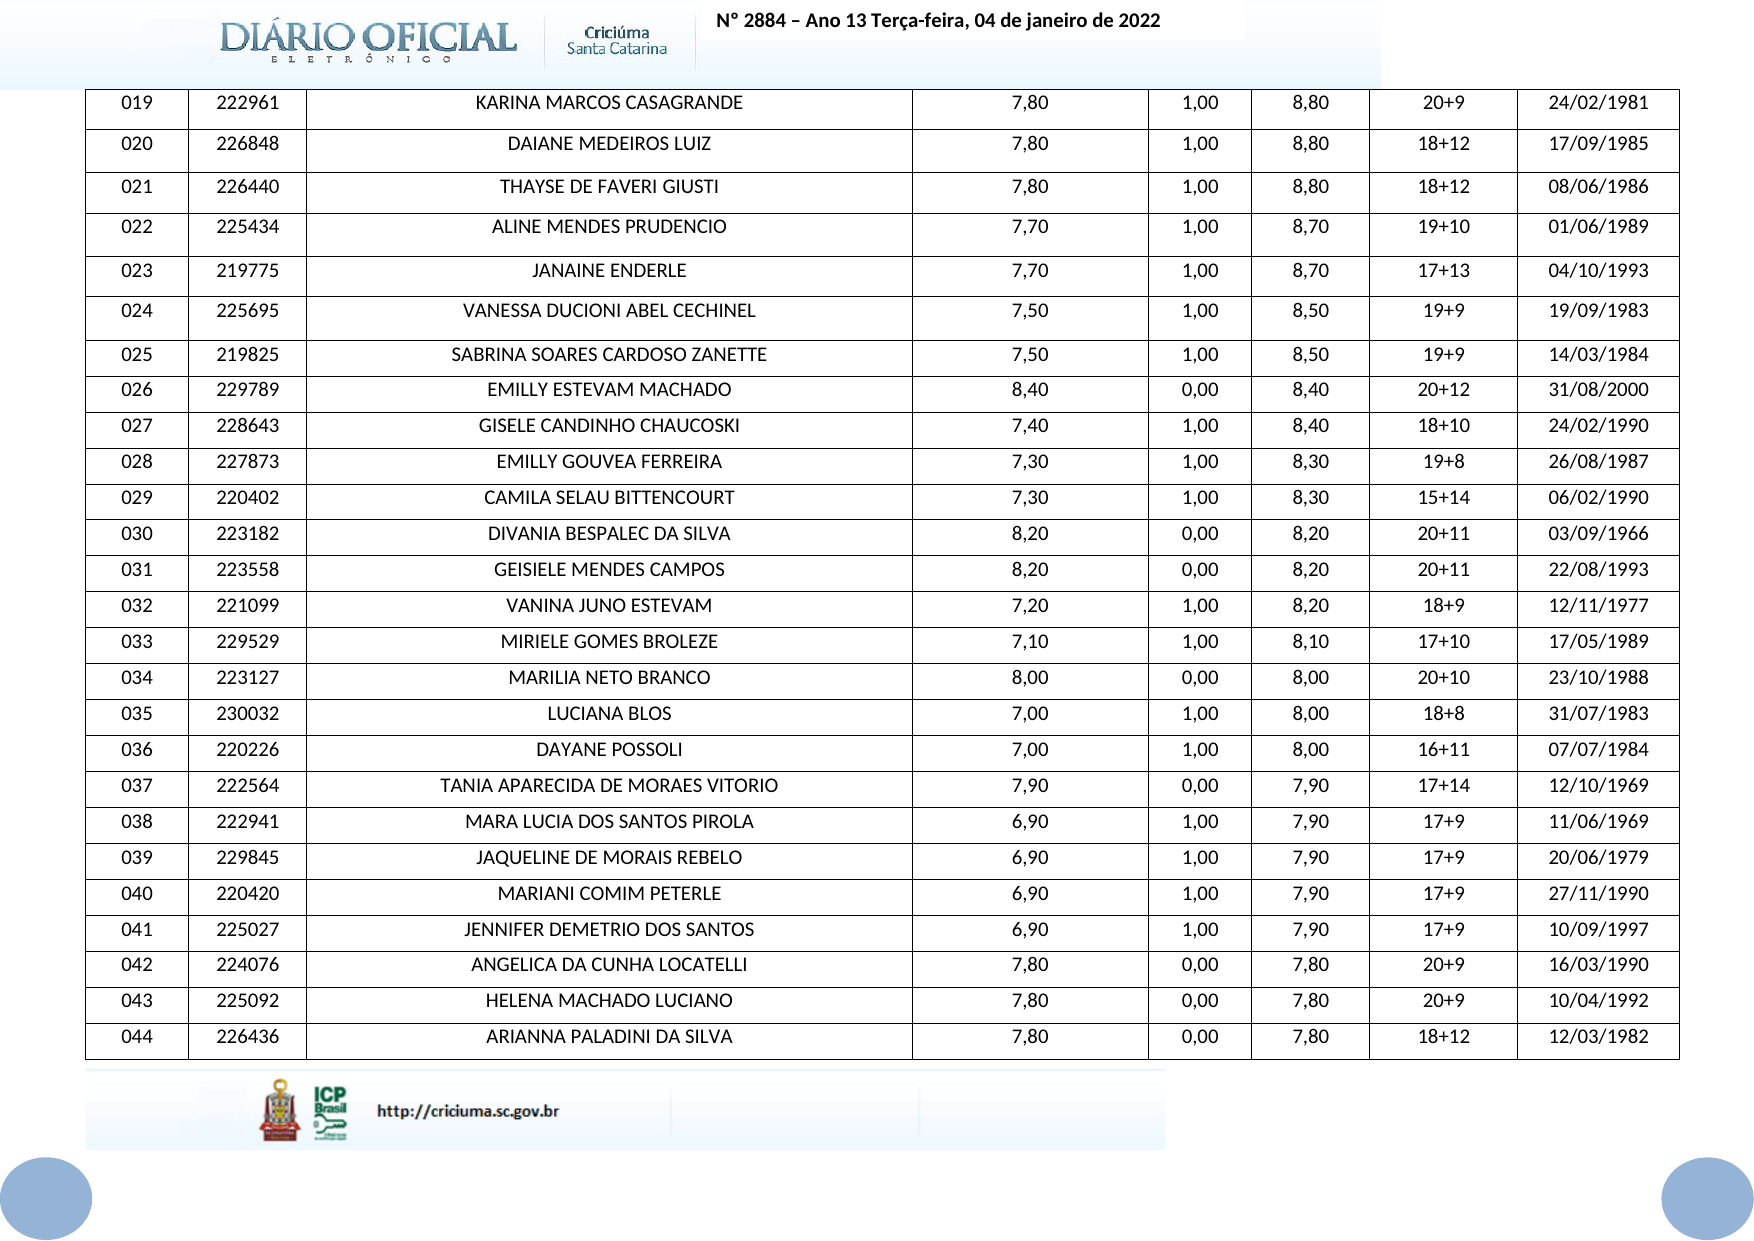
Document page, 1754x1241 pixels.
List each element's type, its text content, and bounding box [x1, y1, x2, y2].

table_cell TANIA APARECIDA DE MORAES VITORIO [307, 772, 912, 807]
table_cell 1,00 [1149, 413, 1251, 447]
table_cell 8,30 [1252, 449, 1369, 483]
table_cell 01/06/1989 [1518, 214, 1679, 256]
table_cell 022 [86, 214, 188, 256]
table_cell GEISIELE MENDES CAMPOS [307, 556, 912, 591]
table_cell 10/09/1997 [1518, 916, 1679, 951]
table_cell 22/08/1993 [1518, 556, 1679, 591]
table_cell 1,00 [1149, 844, 1251, 879]
table_cell 7,30 [913, 449, 1148, 483]
table_cell 18+10 [1370, 413, 1517, 447]
table_cell 7,20 [913, 592, 1148, 627]
table_cell 18+12 [1370, 173, 1517, 212]
table_cell 222961 [189, 90, 306, 129]
table_cell 229789 [189, 377, 306, 412]
table_cell 226848 [189, 130, 306, 172]
table_cell 225695 [189, 297, 306, 340]
table_cell 1,00 [1149, 341, 1251, 376]
table_cell 8,50 [1252, 297, 1369, 340]
table_cell 7,50 [913, 341, 1148, 376]
table_cell 23/10/1988 [1518, 664, 1679, 699]
table_cell 7,80 [913, 988, 1148, 1022]
table_cell 220402 [189, 485, 306, 519]
table_cell 20+9 [1370, 952, 1517, 987]
table_cell 20+12 [1370, 377, 1517, 412]
table_cell 8,40 [1252, 377, 1369, 412]
table_cell 8,10 [1252, 628, 1369, 663]
table_cell 8,20 [1252, 520, 1369, 555]
table_cell 7,80 [1252, 952, 1369, 987]
table_cell 6,90 [913, 880, 1148, 915]
table_cell 16/03/1990 [1518, 952, 1679, 987]
table_cell 20+10 [1370, 664, 1517, 699]
table_cell 032 [86, 592, 188, 627]
table_cell 17/05/1989 [1518, 628, 1679, 663]
table_cell ALINE MENDES PRUDENCIO [307, 214, 912, 256]
table_cell LUCIANA BLOS [307, 700, 912, 735]
table_cell DAYANE POSSOLI [307, 736, 912, 771]
table_cell 12/10/1969 [1518, 772, 1679, 807]
table_cell 20+9 [1370, 90, 1517, 129]
table_cell 8,70 [1252, 257, 1369, 296]
table_cell 19+10 [1370, 214, 1517, 256]
table_cell 8,00 [1252, 736, 1369, 771]
table_cell 227873 [189, 449, 306, 483]
table_cell 1,00 [1149, 808, 1251, 843]
table_cell 225092 [189, 988, 306, 1022]
table_cell EMILLY GOUVEA FERREIRA [307, 449, 912, 483]
table_cell 229845 [189, 844, 306, 879]
table_cell THAYSE DE FAVERI GIUSTI [307, 173, 912, 212]
table_cell 20+11 [1370, 520, 1517, 555]
table_cell 17+9 [1370, 880, 1517, 915]
table_cell 8,00 [1252, 700, 1369, 735]
table_cell 8,40 [1252, 413, 1369, 447]
table_cell VANESSA DUCIONI ABEL CECHINEL [307, 297, 912, 340]
table_cell 041 [86, 916, 188, 951]
table_cell 16+11 [1370, 736, 1517, 771]
table_cell 039 [86, 844, 188, 879]
table_cell 20+11 [1370, 556, 1517, 591]
table_cell 0,00 [1149, 988, 1251, 1022]
table_cell HELENA MACHADO LUCIANO [307, 988, 912, 1022]
table_cell 7,80 [913, 1024, 1148, 1058]
table_cell 038 [86, 808, 188, 843]
table_cell 10/04/1992 [1518, 988, 1679, 1022]
table_cell 17+13 [1370, 257, 1517, 296]
table_cell 31/07/1983 [1518, 700, 1679, 735]
table_cell 222564 [189, 772, 306, 807]
table_cell 1,00 [1149, 214, 1251, 256]
table_cell 223182 [189, 520, 306, 555]
table_cell 7,80 [913, 173, 1148, 212]
table_cell 1,00 [1149, 173, 1251, 212]
table_cell 7,80 [1252, 1024, 1369, 1058]
table_cell 043 [86, 988, 188, 1022]
table_cell 8,00 [1252, 664, 1369, 699]
table_cell 8,40 [913, 377, 1148, 412]
table_cell 225027 [189, 916, 306, 951]
table_cell 0,00 [1149, 664, 1251, 699]
table_cell 6,90 [913, 844, 1148, 879]
table_cell 19/09/1983 [1518, 297, 1679, 340]
table_cell 8,20 [1252, 556, 1369, 591]
table_cell 27/11/1990 [1518, 880, 1679, 915]
table_cell 226440 [189, 173, 306, 212]
table_cell 8,20 [913, 520, 1148, 555]
table_cell 18+12 [1370, 1024, 1517, 1058]
table_cell JENNIFER DEMETRIO DOS SANTOS [307, 916, 912, 951]
table_cell 7,90 [1252, 844, 1369, 879]
table_cell 8,20 [913, 556, 1148, 591]
table_cell 225434 [189, 214, 306, 256]
table_cell 040 [86, 880, 188, 915]
table_cell 0,00 [1149, 556, 1251, 591]
table_cell 226436 [189, 1024, 306, 1058]
table_cell 26/08/1987 [1518, 449, 1679, 483]
table_cell 042 [86, 952, 188, 987]
table_cell 8,80 [1252, 130, 1369, 172]
table_cell 8,00 [913, 664, 1148, 699]
table_cell 7,90 [913, 772, 1148, 807]
table_cell 17+9 [1370, 844, 1517, 879]
table_cell 06/02/1990 [1518, 485, 1679, 519]
table_cell 17+9 [1370, 808, 1517, 843]
table_cell 17/09/1985 [1518, 130, 1679, 172]
table_cell 220420 [189, 880, 306, 915]
table_cell 7,70 [913, 214, 1148, 256]
table_cell JANAINE ENDERLE [307, 257, 912, 296]
table_cell 7,00 [913, 736, 1148, 771]
table_cell 18+9 [1370, 592, 1517, 627]
table_cell 18+12 [1370, 130, 1517, 172]
table_cell 219825 [189, 341, 306, 376]
table_cell 023 [86, 257, 188, 296]
table_cell 1,00 [1149, 130, 1251, 172]
table_cell CAMILA SELAU BITTENCOURT [307, 485, 912, 519]
table_cell JAQUELINE DE MORAIS REBELO [307, 844, 912, 879]
table_cell 8,80 [1252, 173, 1369, 212]
table_cell 1,00 [1149, 449, 1251, 483]
table_cell 12/11/1977 [1518, 592, 1679, 627]
table_cell 221099 [189, 592, 306, 627]
table_cell 1,00 [1149, 90, 1251, 129]
table_cell 030 [86, 520, 188, 555]
table_cell 029 [86, 485, 188, 519]
table_cell 222941 [189, 808, 306, 843]
table_cell 230032 [189, 700, 306, 735]
table_cell 11/06/1969 [1518, 808, 1679, 843]
table_cell 7,00 [913, 700, 1148, 735]
table_cell 020 [86, 130, 188, 172]
table_cell 19+9 [1370, 297, 1517, 340]
table_cell 024 [86, 297, 188, 340]
table_cell 7,80 [1252, 988, 1369, 1022]
table_cell 229529 [189, 628, 306, 663]
table_cell 7,40 [913, 413, 1148, 447]
table_cell 035 [86, 700, 188, 735]
table_cell 20/06/1979 [1518, 844, 1679, 879]
table_cell GISELE CANDINHO CHAUCOSKI [307, 413, 912, 447]
table_cell DAIANE MEDEIROS LUIZ [307, 130, 912, 172]
table_cell SABRINA SOARES CARDOSO ZANETTE [307, 341, 912, 376]
table_cell 026 [86, 377, 188, 412]
table_cell 1,00 [1149, 628, 1251, 663]
table_cell 15+14 [1370, 485, 1517, 519]
table_cell 08/06/1986 [1518, 173, 1679, 212]
table_cell 7,80 [913, 90, 1148, 129]
table_cell 1,00 [1149, 916, 1251, 951]
table_cell EMILLY ESTEVAM MACHADO [307, 377, 912, 412]
table_cell 7,90 [1252, 772, 1369, 807]
table_cell 0,00 [1149, 952, 1251, 987]
table_cell 219775 [189, 257, 306, 296]
table_cell 044 [86, 1024, 188, 1058]
table_cell 19+8 [1370, 449, 1517, 483]
table_cell 6,90 [913, 916, 1148, 951]
table_cell DIVANIA BESPALEC DA SILVA [307, 520, 912, 555]
table_cell 6,90 [913, 808, 1148, 843]
table_cell 14/03/1984 [1518, 341, 1679, 376]
table_cell 223127 [189, 664, 306, 699]
table_cell 027 [86, 413, 188, 447]
table_cell 19+9 [1370, 341, 1517, 376]
table_cell 8,50 [1252, 341, 1369, 376]
table_cell 7,90 [1252, 808, 1369, 843]
table_cell VANINA JUNO ESTEVAM [307, 592, 912, 627]
table_cell 24/02/1981 [1518, 90, 1679, 129]
table_cell 1,00 [1149, 297, 1251, 340]
table_cell 1,00 [1149, 485, 1251, 519]
table_cell ANGELICA DA CUNHA LOCATELLI [307, 952, 912, 987]
table_cell 17+14 [1370, 772, 1517, 807]
table_cell 8,30 [1252, 485, 1369, 519]
table_cell 0,00 [1149, 1024, 1251, 1058]
table_cell MIRIELE GOMES BROLEZE [307, 628, 912, 663]
table_cell 037 [86, 772, 188, 807]
table_cell 224076 [189, 952, 306, 987]
table_cell KARINA MARCOS CASAGRANDE [307, 90, 912, 129]
table_cell 0,00 [1149, 520, 1251, 555]
table_cell 025 [86, 341, 188, 376]
table_cell 24/02/1990 [1518, 413, 1679, 447]
table_cell 12/03/1982 [1518, 1024, 1679, 1058]
table_cell 1,00 [1149, 257, 1251, 296]
table_cell 7,30 [913, 485, 1148, 519]
table_cell 7,90 [1252, 880, 1369, 915]
table_cell MARIANI COMIM PETERLE [307, 880, 912, 915]
table_cell 1,00 [1149, 736, 1251, 771]
table_cell 31/08/2000 [1518, 377, 1679, 412]
table_cell 1,00 [1149, 880, 1251, 915]
table_cell 1,00 [1149, 592, 1251, 627]
table_cell 17+9 [1370, 916, 1517, 951]
table_cell 036 [86, 736, 188, 771]
table_cell 07/07/1984 [1518, 736, 1679, 771]
table_cell 034 [86, 664, 188, 699]
table_cell 18+8 [1370, 700, 1517, 735]
table_cell 028 [86, 449, 188, 483]
table_cell 17+10 [1370, 628, 1517, 663]
table_cell 7,90 [1252, 916, 1369, 951]
table_cell 8,80 [1252, 90, 1369, 129]
table_cell MARILIA NETO BRANCO [307, 664, 912, 699]
table_cell 03/09/1966 [1518, 520, 1679, 555]
table_cell 220226 [189, 736, 306, 771]
table_cell 7,80 [913, 130, 1148, 172]
table_cell 1,00 [1149, 700, 1251, 735]
table_cell 223558 [189, 556, 306, 591]
table_cell 021 [86, 173, 188, 212]
table_cell 7,10 [913, 628, 1148, 663]
table_cell 7,50 [913, 297, 1148, 340]
table_cell 8,70 [1252, 214, 1369, 256]
table_cell 04/10/1993 [1518, 257, 1679, 296]
table_cell 20+9 [1370, 988, 1517, 1022]
table_cell 033 [86, 628, 188, 663]
table_cell ARIANNA PALADINI DA SILVA [307, 1024, 912, 1058]
table_cell 0,00 [1149, 772, 1251, 807]
table_cell 7,80 [913, 952, 1148, 987]
table_cell 8,20 [1252, 592, 1369, 627]
table_cell 7,70 [913, 257, 1148, 296]
table_cell 019 [86, 90, 188, 129]
table_cell MARA LUCIA DOS SANTOS PIROLA [307, 808, 912, 843]
table_cell 228643 [189, 413, 306, 447]
table_cell 0,00 [1149, 377, 1251, 412]
table_cell 031 [86, 556, 188, 591]
